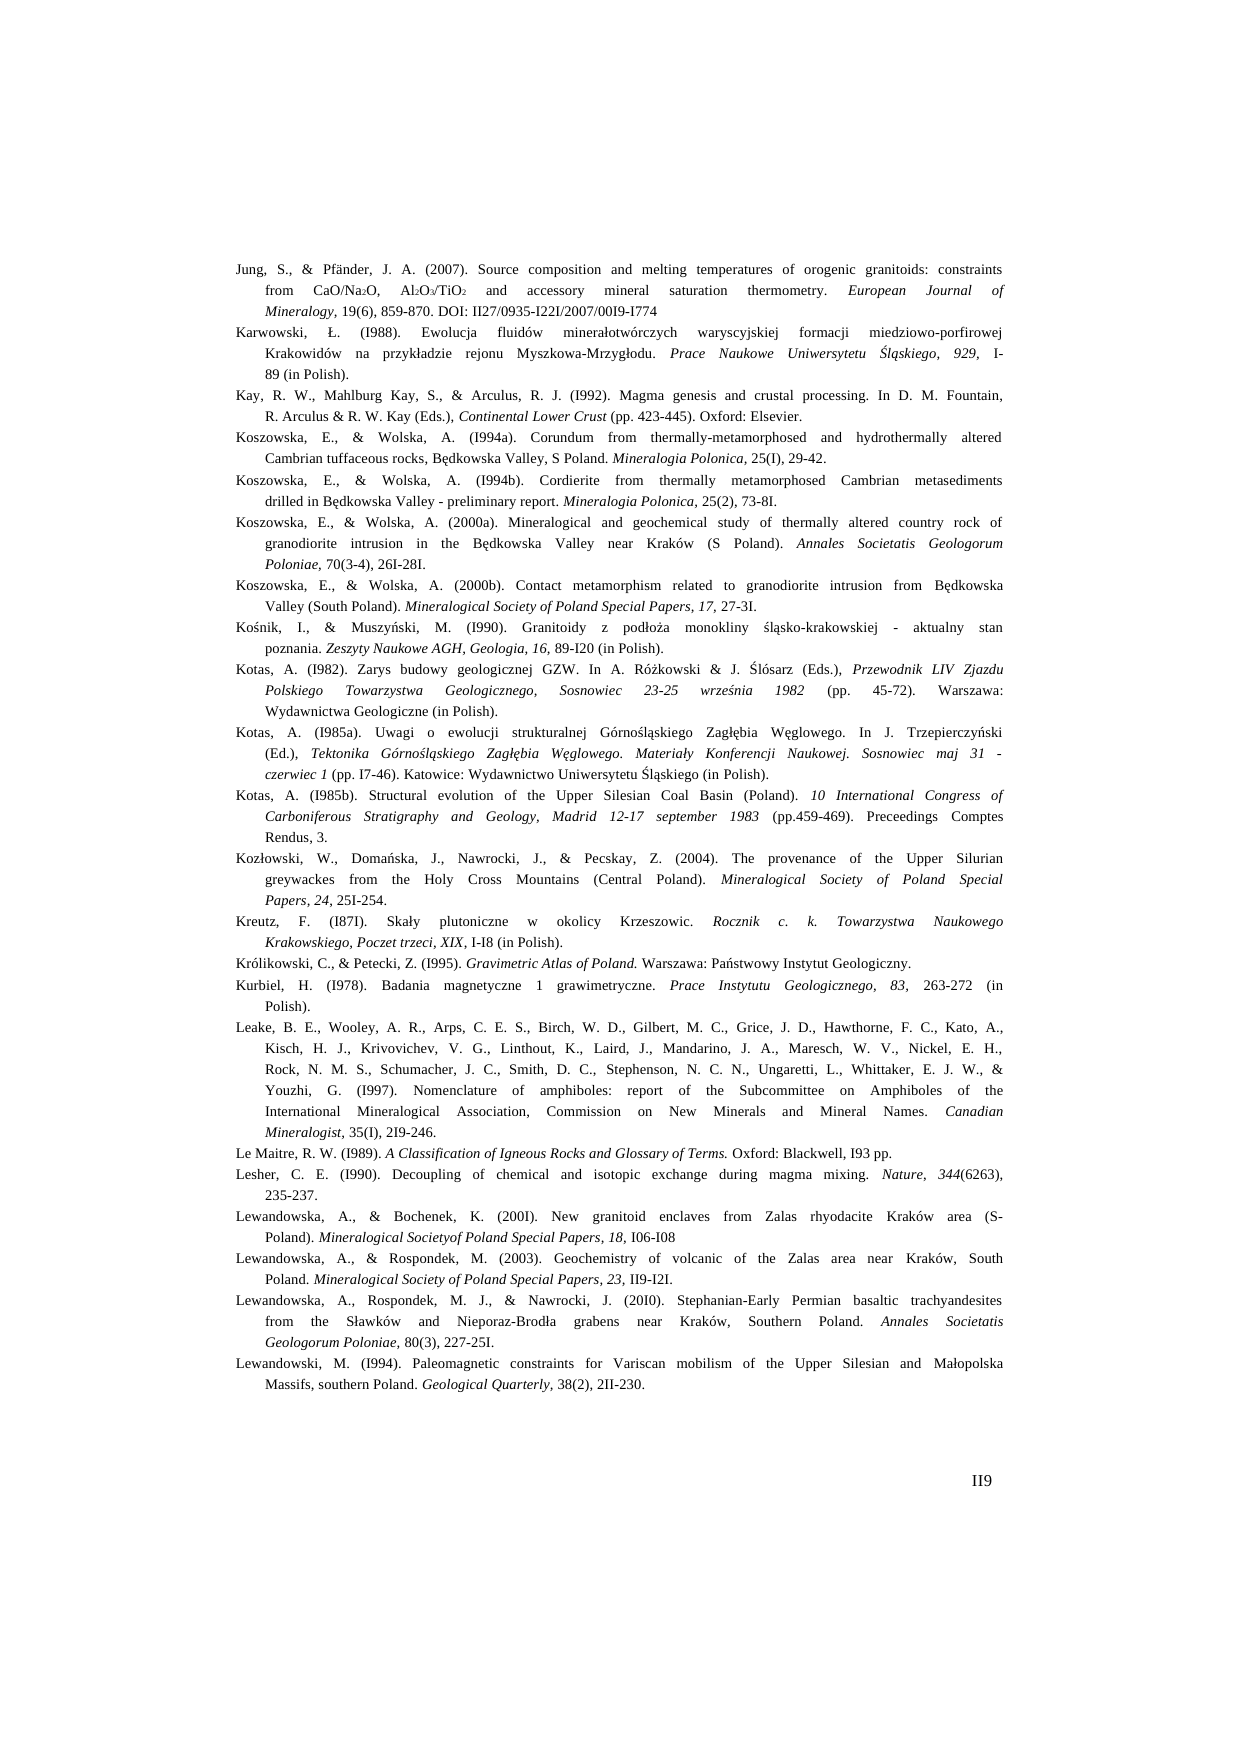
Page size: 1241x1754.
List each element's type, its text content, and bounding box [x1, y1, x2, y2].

text Lewandowska, A., & Rospondek, M. (2003). Geochemistry of volcanic of the Zalas area near Kraków, South Poland. Mineralogical Society of Poland Special Papers, 23, II9-I2I. [236, 1247, 1003, 1289]
text Kreutz, F. (I87I). Skały plutoniczne w okolicy Krzeszowic. Rocznik c. k. Towarzystwa Naukowego Krakowskiego, Poczet trzeci, XIX, I-I8 (in Polish). [236, 910, 1003, 952]
text Kurbiel, H. (I978). Badania magnetyczne 1 grawimetryczne. Prace Instytutu Geologicznego, 83, 263-272 (in Polish). [236, 973, 1003, 1015]
text Kotas, A. (I982). Zarys budowy geologicznej GZW. In A. Różkowski & J. Ślósarz (Eds.), Przewodnik LIV Zjazdu Polskiego Towarzystwa Geologicznego, Sosnowiec 23-25 września 1982 (pp. 45-72). Warszawa: Wydawnictwa Geologiczne (in Polish). [236, 658, 1003, 721]
text Kośnik, I., & Muszyński, M. (I990). Granitoidy z podłoża monokliny śląsko-krakowskiej - aktualny stan poznania. Zeszyty Naukowe AGH, Geologia, 16, 89-I20 (in Polish). [236, 616, 1003, 658]
text II9 [972, 1473, 992, 1489]
text Leake, B. E., Wooley, A. R., Arps, C. E. S., Birch, W. D., Gilbert, M. C., Grice, J. D., Hawthorne, F. C., Kato, A., Kisch, H. J., Krivovichev, V. G., Linthout, K., Laird, J., Mandarino, J. A., Maresch, W. V., Nickel, E. H., Rock, N. M. S., Schumacher, J. C., Smith, D. C., Stephenson, N. C. N., Ungaretti, L., Whittaker, E. J. W., & Youzhi, G. (I997). Nomenclature of amphiboles: report of the Subcommittee on Amphiboles of the International Mineralogical Association, Commission on New Minerals and Mineral Names. Canadian Mineralogist, 35(I), 2I9-246. [236, 1015, 1003, 1142]
text Koszowska, E., & Wolska, A. (I994a). Corundum from thermally-metamorphosed and hydrothermally altered Cambrian tuffaceous rocks, Będkowska Valley, S Poland. Mineralogia Polonica, 25(I), 29-42. [236, 426, 1003, 468]
text Koszowska, E., & Wolska, A. (I994b). Cordierite from thermally metamorphosed Cambrian metasediments drilled in Będkowska Valley - preliminary report. Mineralogia Polonica, 25(2), 73-8I. [236, 468, 1003, 510]
text Kay, R. W., Mahlburg Kay, S., & Arculus, R. J. (I992). Magma genesis and crustal processing. In D. M. Fountain, R. Arculus & R. W. Kay (Eds.), Continental Lower Crust (pp. 423-445). Oxford: Elsevier. [236, 384, 1003, 426]
text Lewandowski, M. (I994). Paleomagnetic constraints for Variscan mobilism of the Upper Silesian and Małopolska Massifs, southern Poland. Geological Quarterly, 38(2), 2II-230. [236, 1352, 1003, 1394]
text Kotas, A. (I985a). Uwagi o ewolucji strukturalnej Górnośląskiego Zagłębia Węglowego. In J. Trzepierczyński (Ed.), Tektonika Górnośląskiego Zagłębia Węglowego. Materiały Konferencji Naukowej. Sosnowiec maj 31 - czerwiec 1 (pp. I7-46). Katowice: Wydawnictwo Uniwersytetu Śląskiego (in Polish). [236, 721, 1003, 784]
text Lewandowska, A., & Bochenek, K. (200I). New granitoid enclaves from Zalas rhyodacite Kraków area (S- Poland). Mineralogical Societyof Poland Special Papers, 18, I06-I08 [236, 1205, 1003, 1247]
text Le Maitre, R. W. (I989). A Classification of Igneous Rocks and Glossary of Terms. Oxford: Blackwell, I93 pp. [236, 1142, 1008, 1163]
text Lesher, C. E. (I990). Decoupling of chemical and isotopic exchange during magma mixing. Nature, 344(6263), 235-237. [236, 1163, 1003, 1205]
text Koszowska, E., & Wolska, A. (2000a). Mineralogical and geochemical study of thermally altered country rock of granodiorite intrusion in the Będkowska Valley near Kraków (S Poland). Annales Societatis Geologorum Poloniae, 70(3-4), 26I-28I. [236, 510, 1003, 573]
text Karwowski, Ł. (I988). Ewolucja fluidów minerałotwórczych waryscyjskiej formacji miedziowo-porfirowej Krakowidów na przykładzie rejonu Myszkowa-Mrzygłodu. Prace Naukowe Uniwersytetu Śląskiego, 929, I- 89 (in Polish). [236, 321, 1003, 384]
text Koszowska, E., & Wolska, A. (2000b). Contact metamorphism related to granodiorite intrusion from Będkowska Valley (South Poland). Mineralogical Society of Poland Special Papers, 17, 27-3I. [236, 573, 1003, 616]
text Królikowski, C., & Petecki, Z. (I995). Gravimetric Atlas of Poland. Warszawa: Państwowy Instytut Geologiczny. [236, 952, 1008, 973]
text Jung, S., & Pfänder, J. A. (2007). Source composition and melting temperatures of orogenic granitoids: constraints from CaO/Na2O, Al2O3/TiO2 and accessory mineral saturation thermometry. European Journal of Mineralogy, 19(6), 859-870. DOI: II27/0935-I22I/2007/00I9-I774 [236, 258, 1003, 321]
text Kotas, A. (I985b). Structural evolution of the Upper Silesian Coal Basin (Poland). 10 International Congress of Carboniferous Stratigraphy and Geology, Madrid 12-17 september 1983 (pp.459-469). Preceedings Comptes Rendus, 3. [236, 784, 1003, 847]
text Kozłowski, W., Domańska, J., Nawrocki, J., & Pecskay, Z. (2004). The provenance of the Upper Silurian greywackes from the Holy Cross Mountains (Central Poland). Mineralogical Society of Poland Special Papers, 24, 25I-254. [236, 847, 1003, 910]
text Lewandowska, A., Rospondek, M. J., & Nawrocki, J. (20I0). Stephanian-Early Permian basaltic trachyandesites from the Sławków and Nieporaz-Brodła grabens near Kraków, Southern Poland. Annales Societatis Geologorum Poloniae, 80(3), 227-25I. [236, 1289, 1003, 1352]
